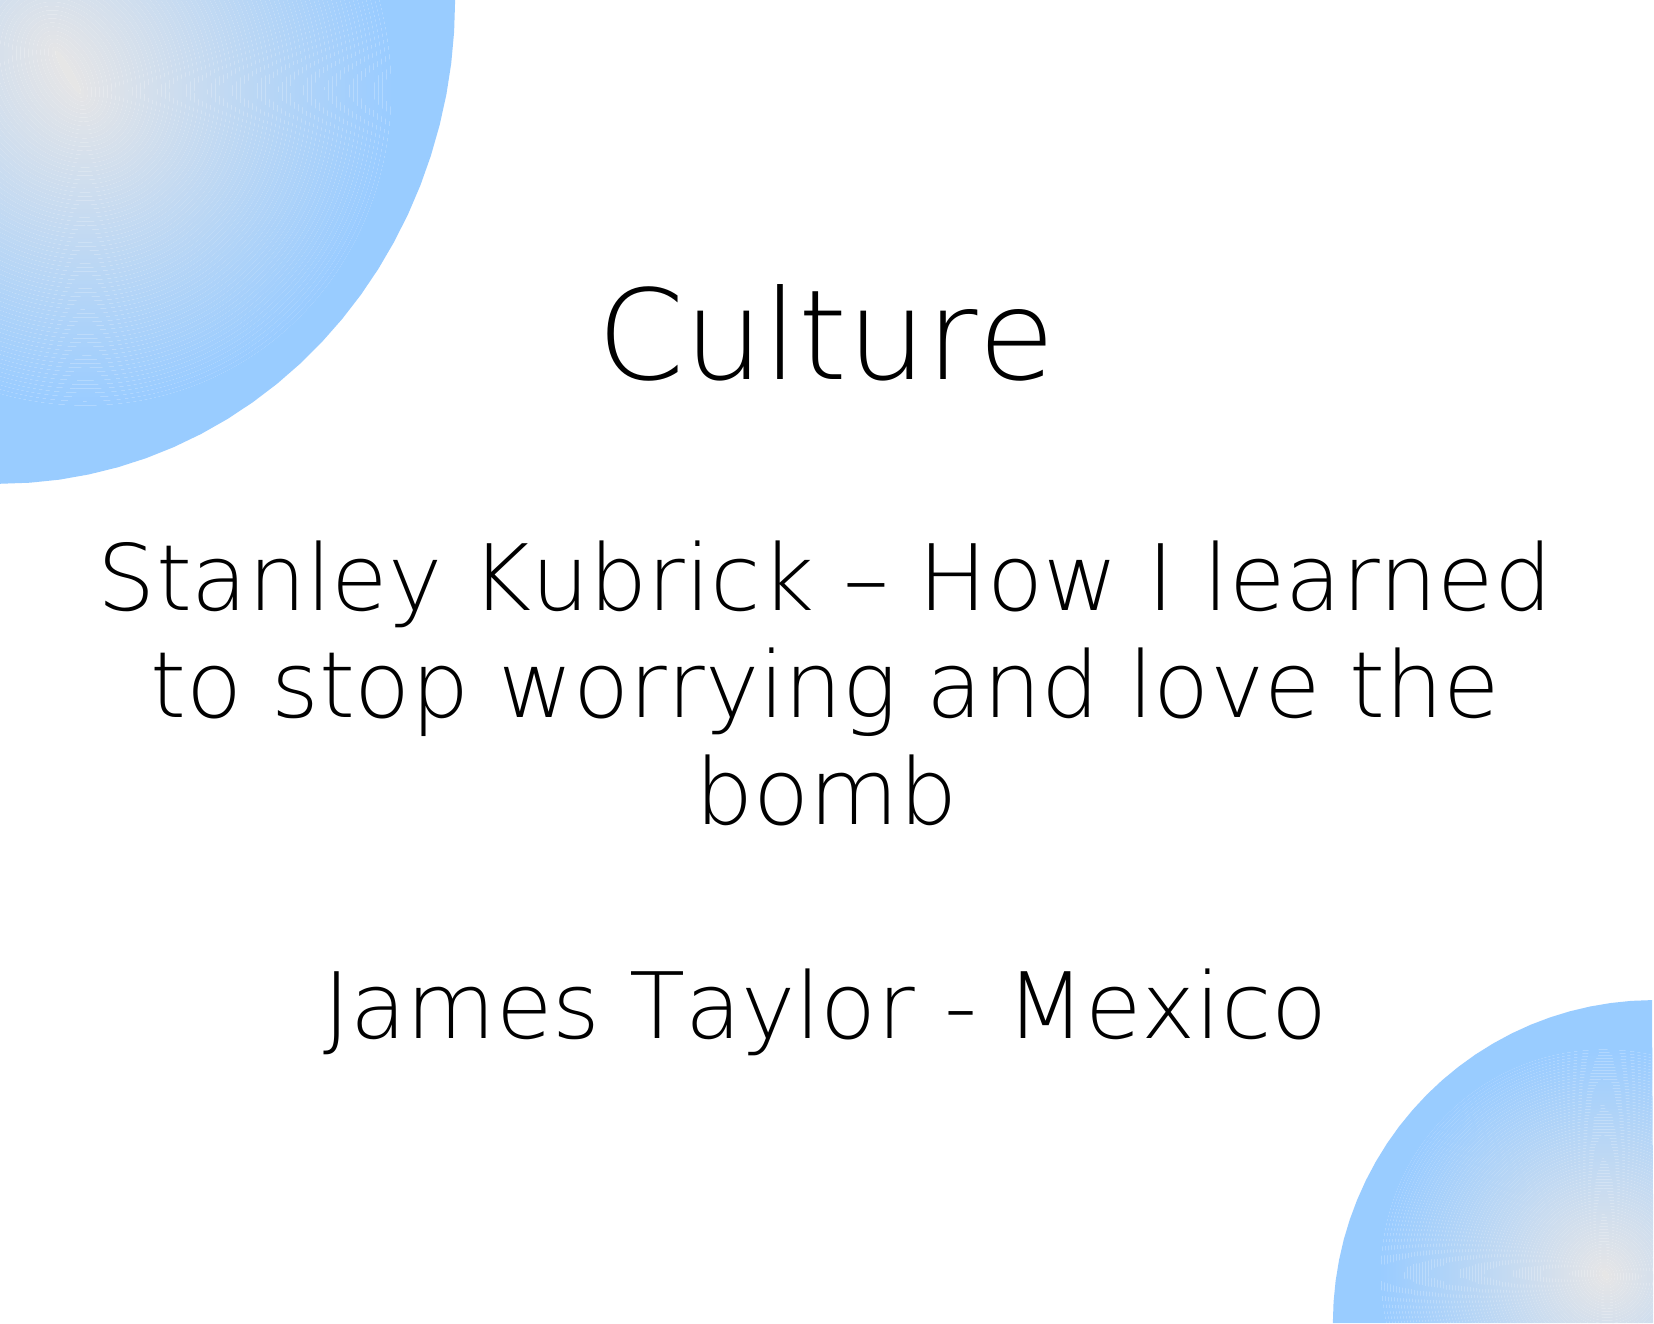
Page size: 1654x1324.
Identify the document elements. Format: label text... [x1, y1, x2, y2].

subtitle Culture Stanley Kubrick – How I learned to stop worrying and love the bomb James Taylor - Mexico [82, 149, 1571, 1174]
